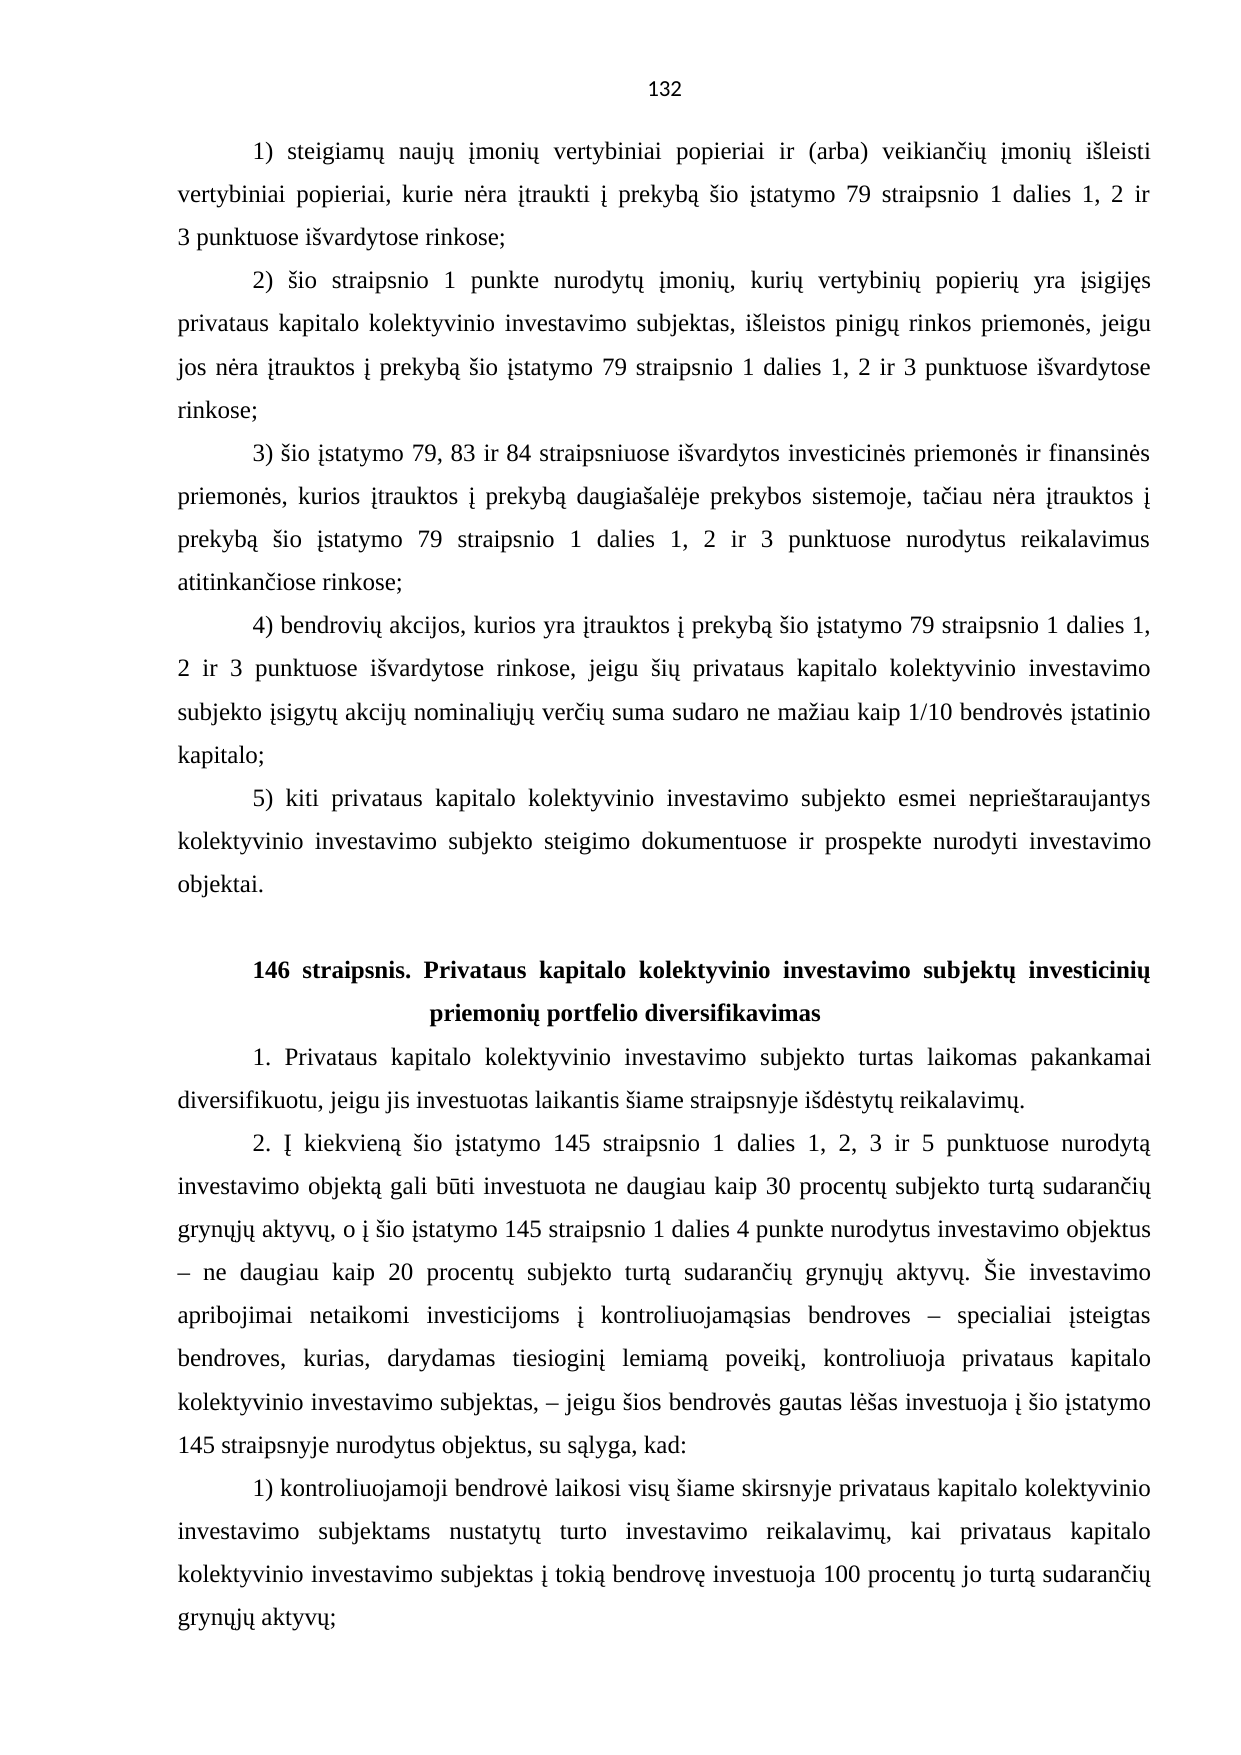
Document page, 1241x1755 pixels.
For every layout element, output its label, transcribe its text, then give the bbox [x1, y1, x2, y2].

text 3) šio įstatymo 79, 83 ir 84 straipsniuose išvardytos investicinės priemonės ir finansinės priemonės, kurios įtrauktos į prekybą daugiašalėje prekybos sistemoje, tačiau nėra įtrauktos į prekybą šio įstatymo 79 straipsnio 1 dalies 1, 2 ir 3 punktuose nurodytus reikalavimus atitinkančiose rinkose; [177, 438, 1152, 596]
text 5) kiti privataus kapitalo kolektyvinio investavimo subjekto esmei neprieštaraujantys kolektyvinio investavimo subjekto steigimo dokumentuose ir prospekte nurodyti investavimo objektai. [177, 783, 1152, 898]
text 1) kontroliuojamoji bendrovė laikosi visų šiame skirsnyje privataus kapitalo kolektyvinio investavimo subjektams nustatytų turto investavimo reikalavimų, kai privataus kapitalo kolektyvinio investavimo subjektas į tokią bendrovę investuoja 100 procentų jo turtą sudarančių grynųjų aktyvų; [177, 1473, 1152, 1631]
text 1) steigiamų naujų įmonių vertybiniai popieriai ir (arba) veikiančių įmonių išleisti vertybiniai popieriai, kurie nėra įtraukti į prekybą šio įstatymo 79 straipsnio 1 dalies 1, 2 ir 3 punktuose išvardytose rinkose; [177, 136, 1152, 251]
text 1. Privataus kapitalo kolektyvinio investavimo subjekto turtas laikomas pakankamai diversifikuotu, jeigu jis investuotas laikantis šiame straipsnyje išdėstytų reikalavimų. [177, 1042, 1152, 1113]
text 4) bendrovių akcijos, kurios yra įtrauktos į prekybą šio įstatymo 79 straipsnio 1 dalies 1, 2 ir 3 punktuose išvardytose rinkose, jeigu šių privataus kapitalo kolektyvinio investavimo subjekto įsigytų akcijų nominaliųjų verčių suma sudaro ne mažiau kaip 1/10 bendrovės įstatinio kapitalo; [177, 610, 1152, 768]
text 146 straipsnis. Privataus kapitalo kolektyvinio investavimo subjektų investicinių priemonių portfelio diversifikavimas [252, 955, 1152, 1027]
text 2) šio straipsnio 1 punkte nurodytų įmonių, kurių vertybinių popierių yra įsigijęs privataus kapitalo kolektyvinio investavimo subjektas, išleistos pinigų rinkos priemonės, jeigu jos nėra įtrauktos į prekybą šio įstatymo 79 straipsnio 1 dalies 1, 2 ir 3 punktuose išvardytose rinkose; [177, 265, 1152, 423]
text 2. Į kiekvieną šio įstatymo 145 straipsnio 1 dalies 1, 2, 3 ir 5 punktuose nurodytą investavimo objektą gali būti investuota ne daugiau kaip 30 procentų subjekto turtą sudarančių grynųjų aktyvų, o į šio įstatymo 145 straipsnio 1 dalies 4 punkte nurodytus investavimo objektus – ne daugiau kaip 20 procentų subjekto turtą sudarančių grynųjų aktyvų. Šie investavimo apribojimai netaikomi investicijoms į kontroliuojamąsias bendroves – specialiai įsteigtas bendroves, kurias, darydamas tiesioginį lemiamą poveikį, kontroliuoja privataus kapitalo kolektyvinio investavimo subjektas, – jeigu šios bendrovės gautas lėšas investuoja į šio įstatymo 145 straipsnyje nurodytus objektus, su sąlyga, kad: [177, 1128, 1152, 1458]
